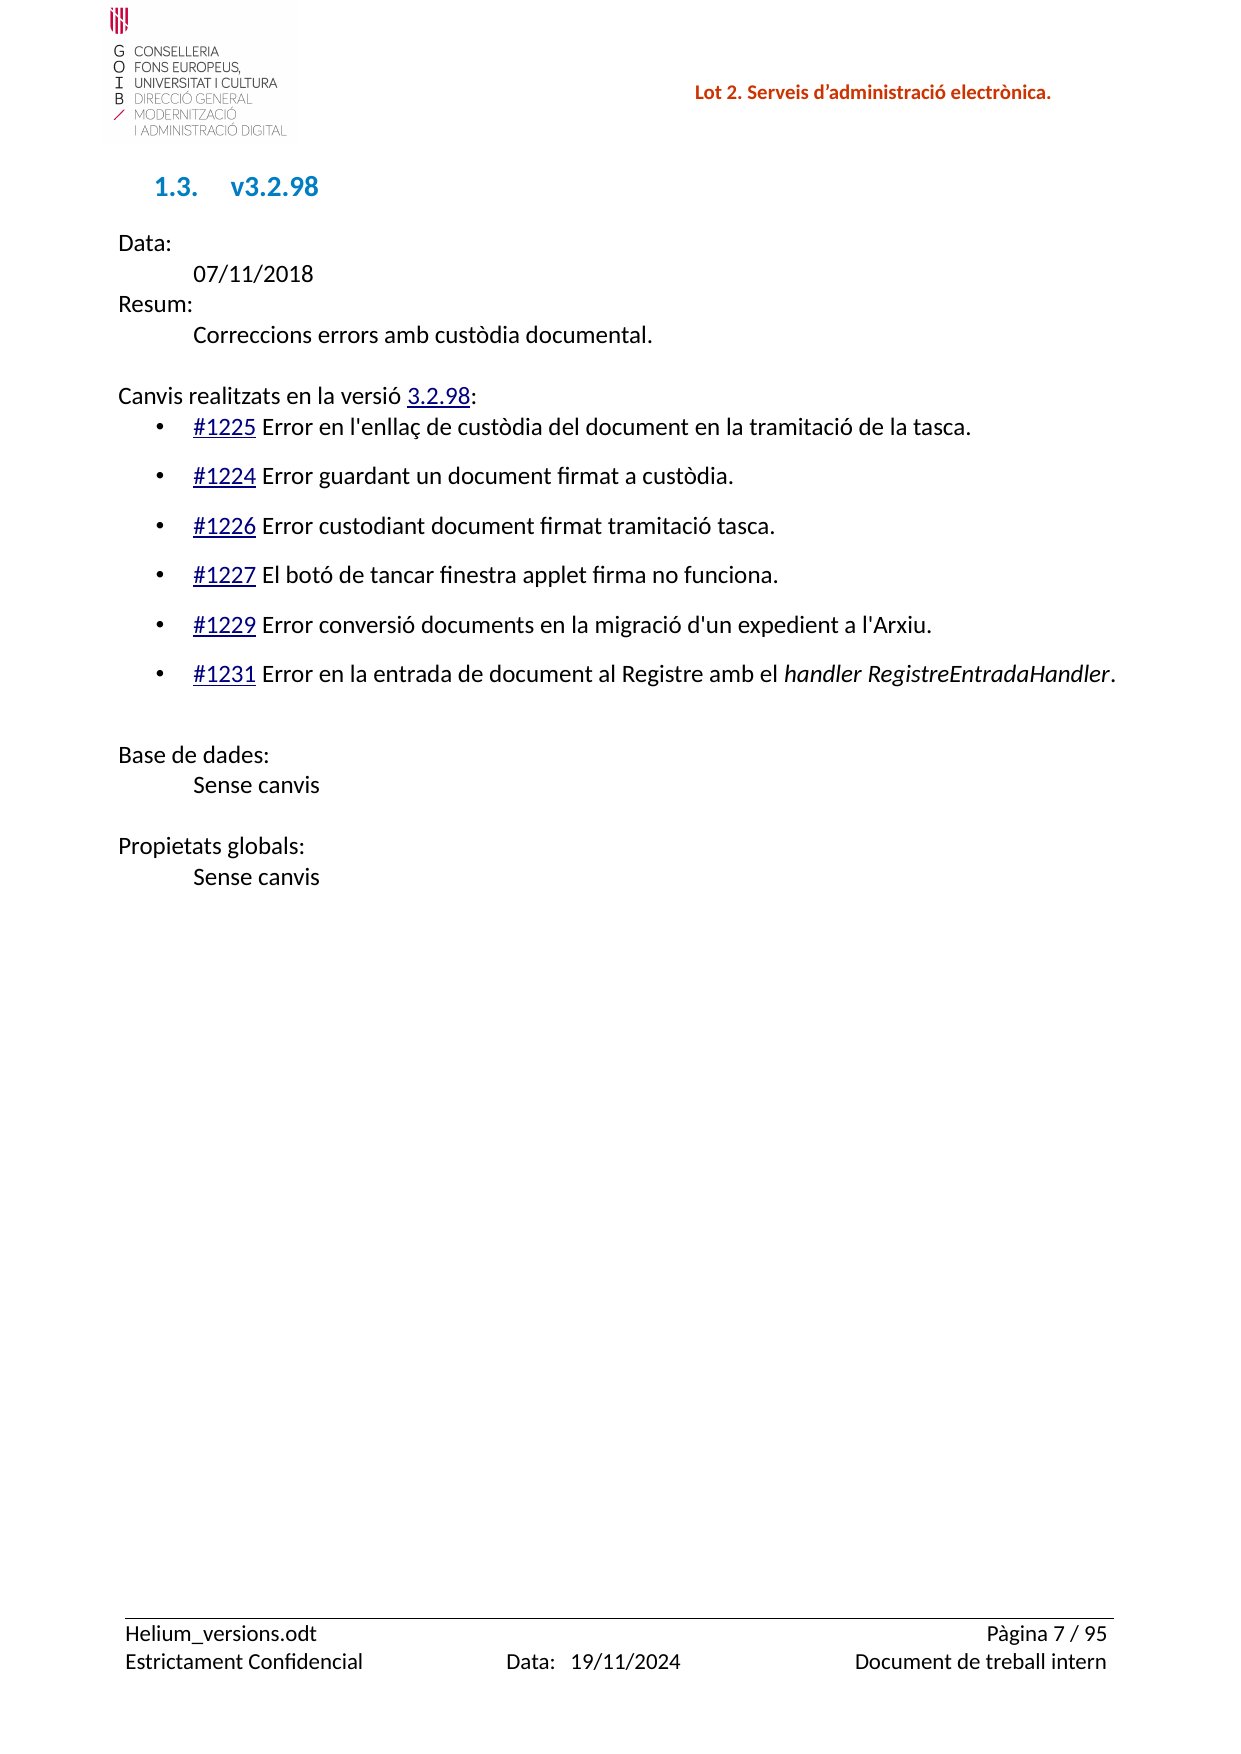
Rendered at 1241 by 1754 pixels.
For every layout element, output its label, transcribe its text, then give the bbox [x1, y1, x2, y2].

text Sense canvis [118, 861, 1122, 891]
list #1227 El botó de tancar finestra applet firma no funciona. [156, 559, 1122, 590]
subtitle v3.2.98 [153, 168, 1122, 204]
text Sense canvis [118, 769, 1122, 800]
text 07/11/2018 [118, 258, 1122, 289]
text Propietats globals: [118, 830, 1122, 861]
text Resum: [118, 289, 1122, 319]
text Canvis realitzats en la versió 3.2.98: [118, 380, 1122, 411]
text Data: [118, 228, 1122, 258]
list #1231 Error en la entrada de document al Registre amb el handler RegistreEntradaHandler. [156, 659, 1122, 689]
list #1229 Error conversió documents en la migració d'un expedient a l'Arxiu. [156, 609, 1122, 639]
list #1226 Error custodiant document firmat tramitació tasca. [156, 510, 1122, 540]
list #1224 Error guardant un document firmat a custòdia. [156, 460, 1122, 491]
picture [100, 0, 297, 144]
text Base de dades: [118, 739, 1122, 769]
text Correccions errors amb custòdia documental. [118, 319, 1122, 350]
list #1225 Error en l'enllaç de custòdia del document en la tramitació de la tasca. [156, 411, 1122, 441]
